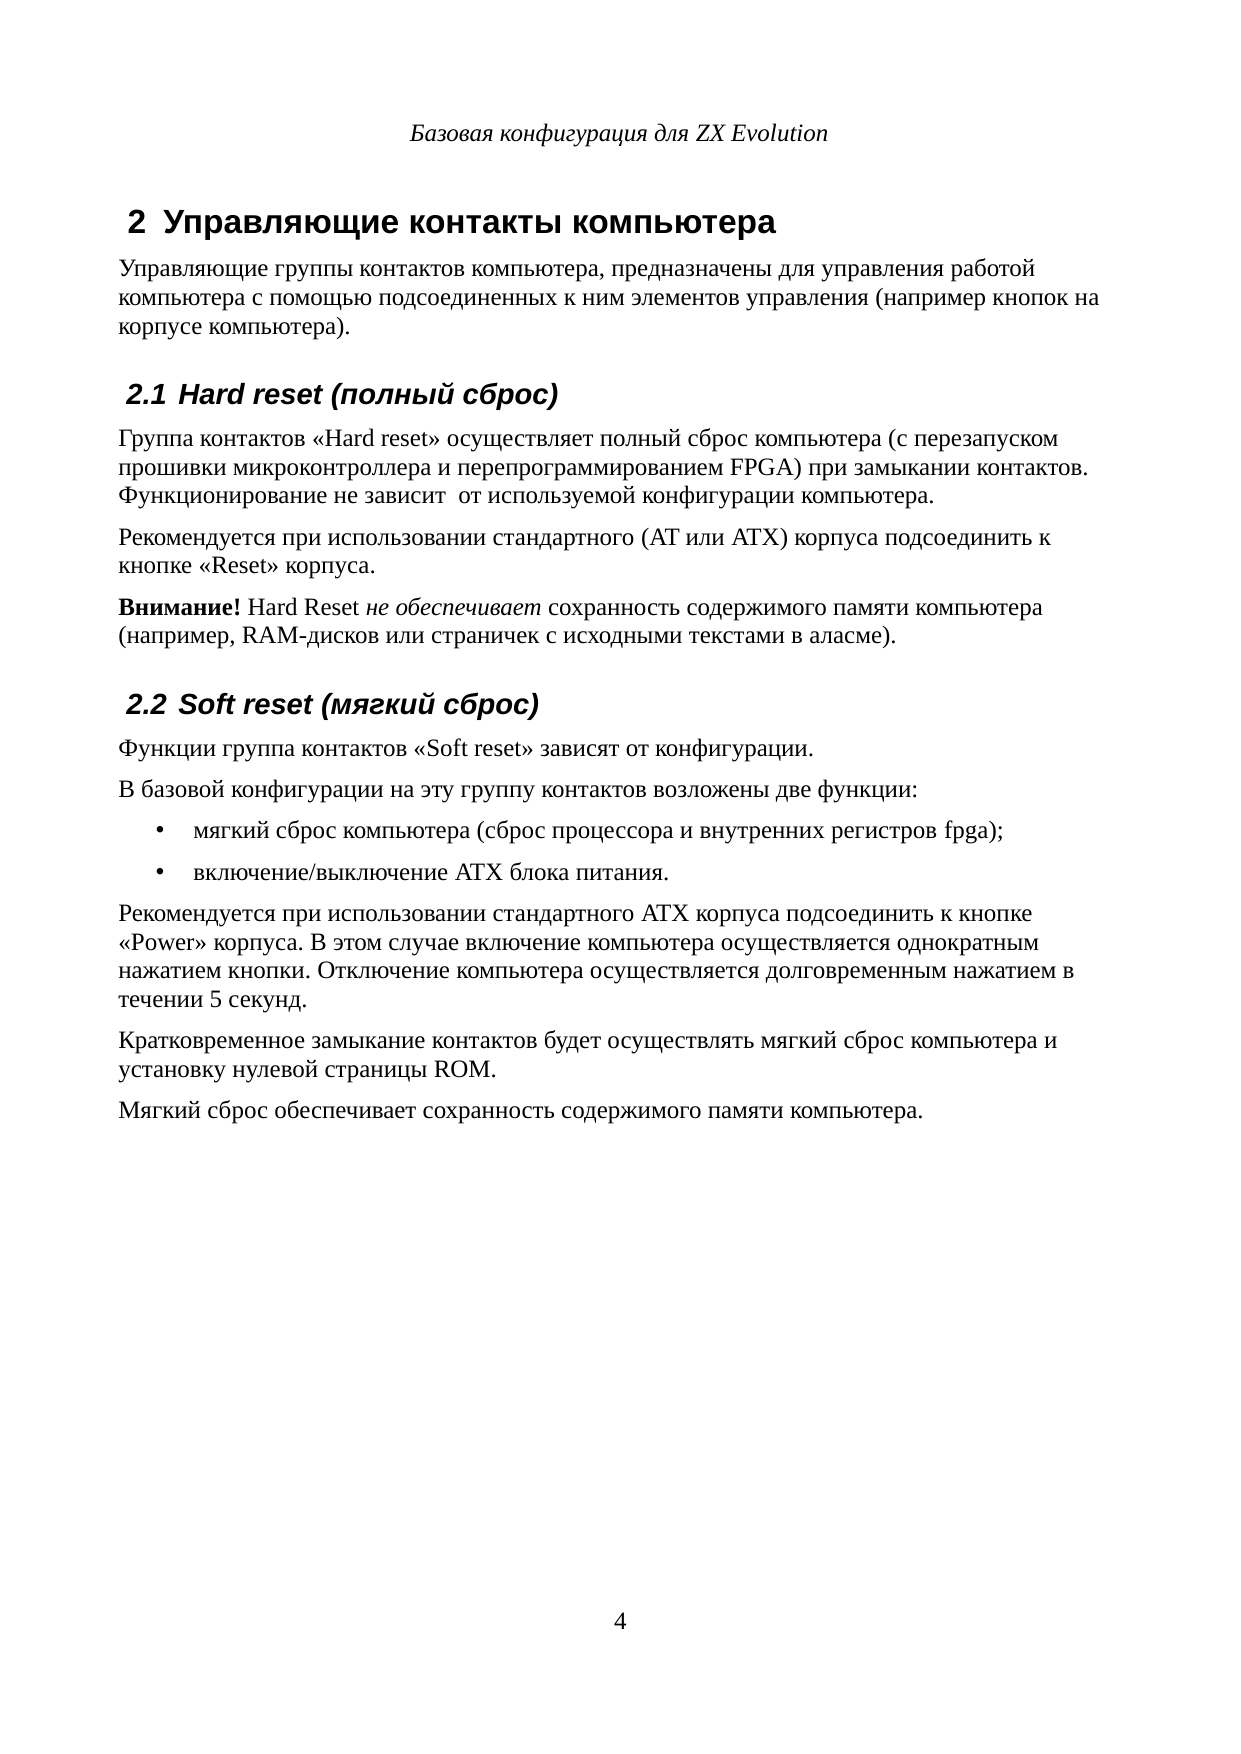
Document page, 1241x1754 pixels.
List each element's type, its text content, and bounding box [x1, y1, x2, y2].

text Внимание! Hard Reset не обеспечивает сохранность содержимого памяти компьютера (например, RAM-дисков или страничек с исходными текстами в аласме). [118, 592, 1122, 649]
subtitle Hard reset (полный сброс) [118, 377, 1122, 411]
text В базовой конфигурации на эту группу контактов возложены две функции: [118, 774, 1122, 803]
text Группа контактов «Hard reset» осуществляет полный сброс компьютера (с перезапуском прошивки микроконтроллера и перепрограммированием FPGA) при замыкании контактов. Функционирование не зависит от используемой конфигурации компьютера. [118, 423, 1122, 509]
text Мягкий сброс обеспечивает сохранность содержимого памяти компьютера. [118, 1095, 1122, 1124]
list мягкий сброс компьютера (сброс процессора и внутренних регистров fpga); [156, 815, 1122, 844]
text Кратковременное замыкание контактов будет осуществлять мягкий сброс компьютера и установку нулевой страницы ROM. [118, 1025, 1122, 1083]
list включение/выключение ATX блока питания. [156, 857, 1122, 885]
subtitle Soft reset (мягкий сброс) [118, 687, 1122, 720]
subtitle Управляющие контакты компьютера [118, 202, 1122, 241]
text Функции группа контактов «Soft reset» зависят от конфигурации. [118, 733, 1122, 762]
text Рекомендуется при использовании стандартного ATX корпуса подсоединить к кнопке «Power» корпуса. В этом случае включение компьютера осуществляется однократным нажатием кнопки. Отключение компьютера осуществляется долговременным нажатием в течении 5 секунд. [118, 898, 1122, 1013]
text Управляющие группы контактов компьютера, предназначены для управления работой компьютера с помощью подсоединенных к ним элементов управления (например кнопок на корпусе компьютера). [118, 253, 1122, 339]
text Рекомендуется при использовании стандартного (AT или ATX) корпуса подсоединить к кнопке «Reset» корпуса. [118, 522, 1122, 579]
